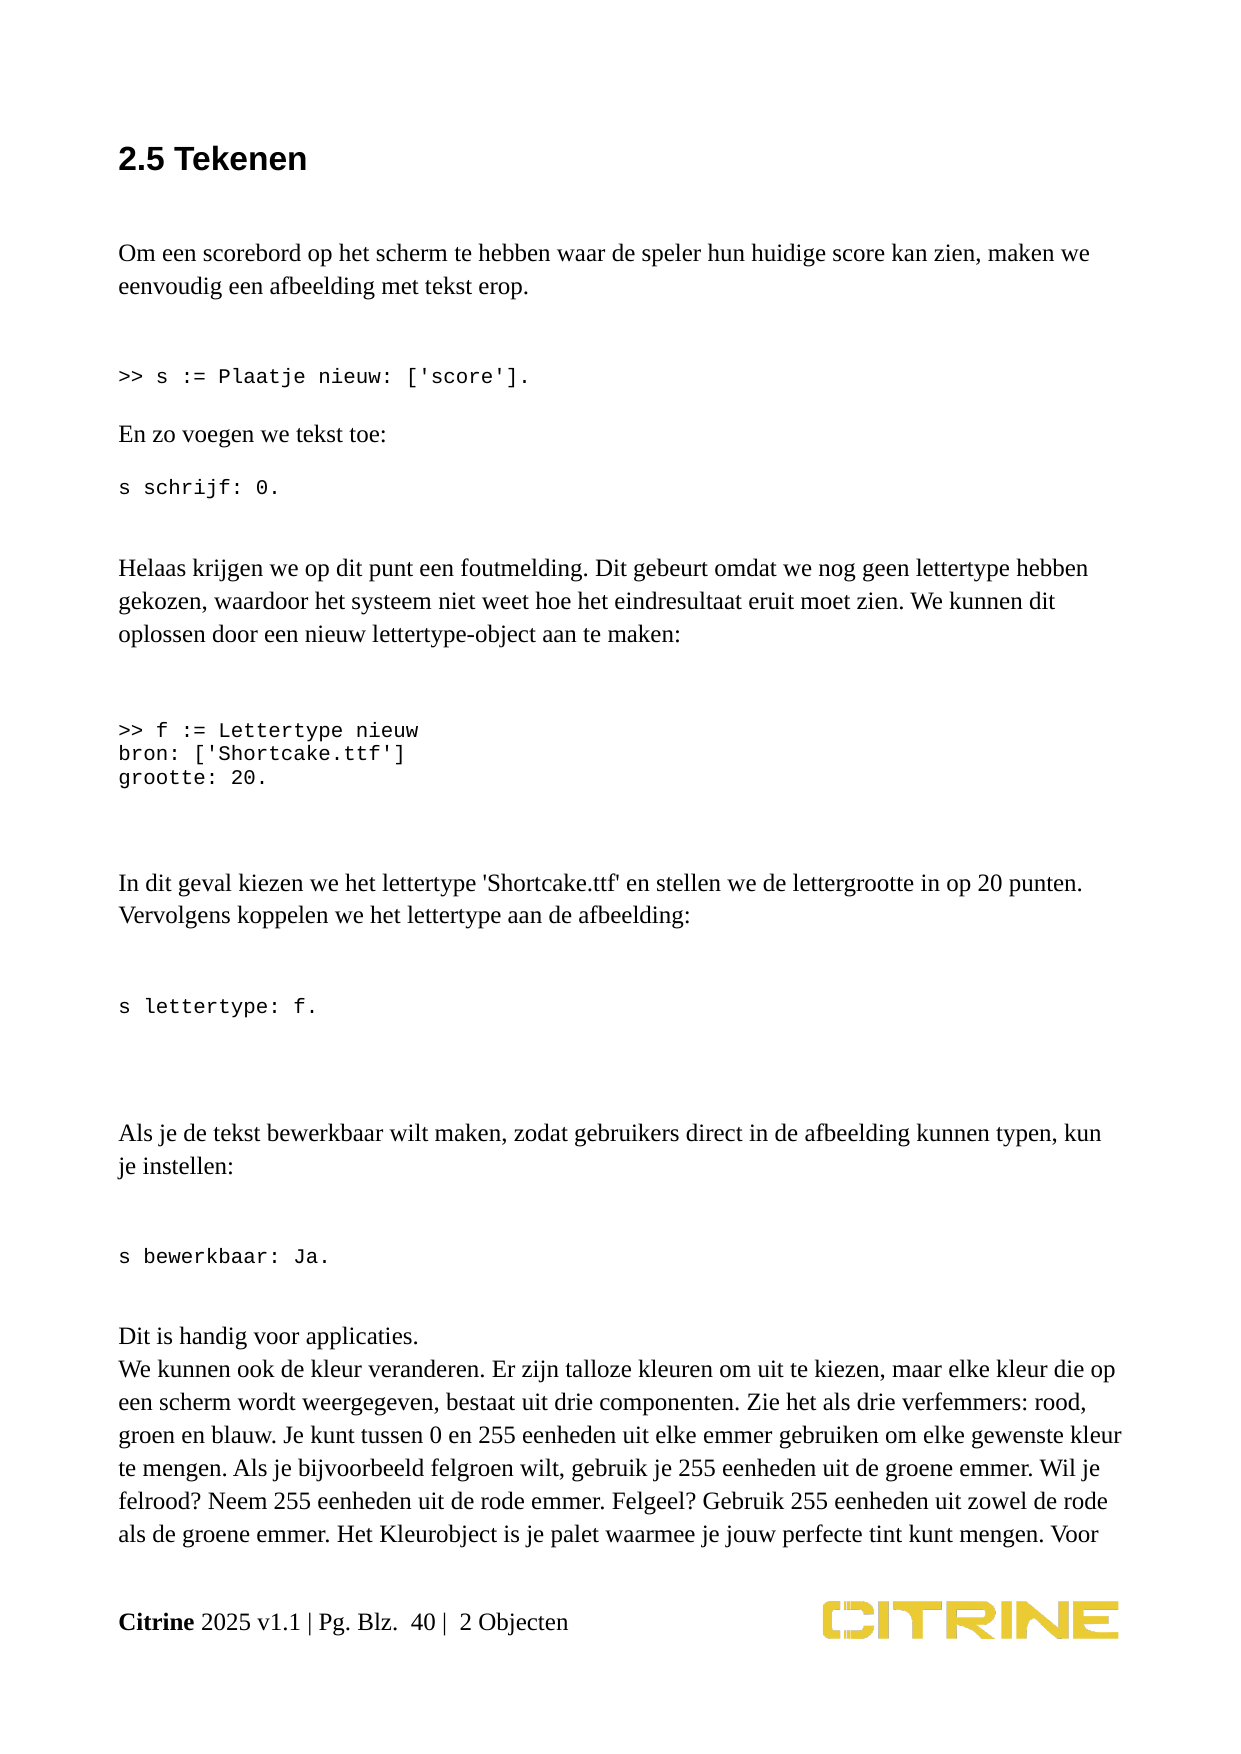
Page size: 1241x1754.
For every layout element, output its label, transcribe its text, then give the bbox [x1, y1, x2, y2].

text s schrijf: 0. [118, 477, 1122, 534]
text s bewerkbaar: Ja. [118, 1246, 1122, 1270]
text In dit geval kiezen we het lettertype 'Shortcake.ttf' en stellen we de lettergrootte in op 20 punten. Vervolgens koppelen we het lettertype aan de afbeelding: [118, 868, 1122, 929]
text En zo voegen we tekst toe: [118, 419, 1004, 448]
text Om een scorebord op het scherm te hebben waar de speler hun huidige score kan zien, maken we eenvoudig een afbeelding met tekst erop. [118, 238, 1122, 299]
subtitle 2.5 Tekenen [118, 139, 1122, 178]
text Helaas krijgen we op dit punt een foutmelding. Dit gebeurt omdat we nog geen lettertype hebben gekozen, waardoor het systeem niet weet hoe het eindresultaat eruit moet zien. We kunnen dit oplossen door een nieuw lettertype-object aan te maken: [118, 553, 1122, 648]
text s lettertype: f. [118, 996, 1122, 1019]
text >> f := Lettertype nieuw bron: ['Shortcake.ttf'] grootte: 20. [118, 719, 1004, 791]
text Dit is handig voor applicaties. We kunnen ook de kleur veranderen. Er zijn talloze kleuren om uit te kiezen, maar elke kleur die op een scherm wordt weergegeven, bestaat uit drie componenten. Zie het als drie verfemmers: rood, groen en blauw. Je kunt tussen 0 en 255 eenheden uit elke emmer gebruiken om elke gewenste kleur te mengen. Als je bijvoorbeeld felgroen wilt, gebruik je 255 eenheden uit de groene emmer. Wil je felrood? Neem 255 eenheden uit de rode emmer. Felgeel? Gebruik 255 eenheden uit zowel de rode als de groene emmer. Het Kleurobject is je palet waarmee je jouw perfecte tint kunt mengen. Voor [118, 1288, 1122, 1548]
text Als je de tekst bewerkbaar wilt maken, zodat gebruikers direct in de afbeelding kunnen typen, kun je instellen: [118, 1085, 1122, 1180]
text >> s := Plaatje nieuw: ['score']. [118, 366, 1004, 389]
picture [822, 1601, 1119, 1639]
